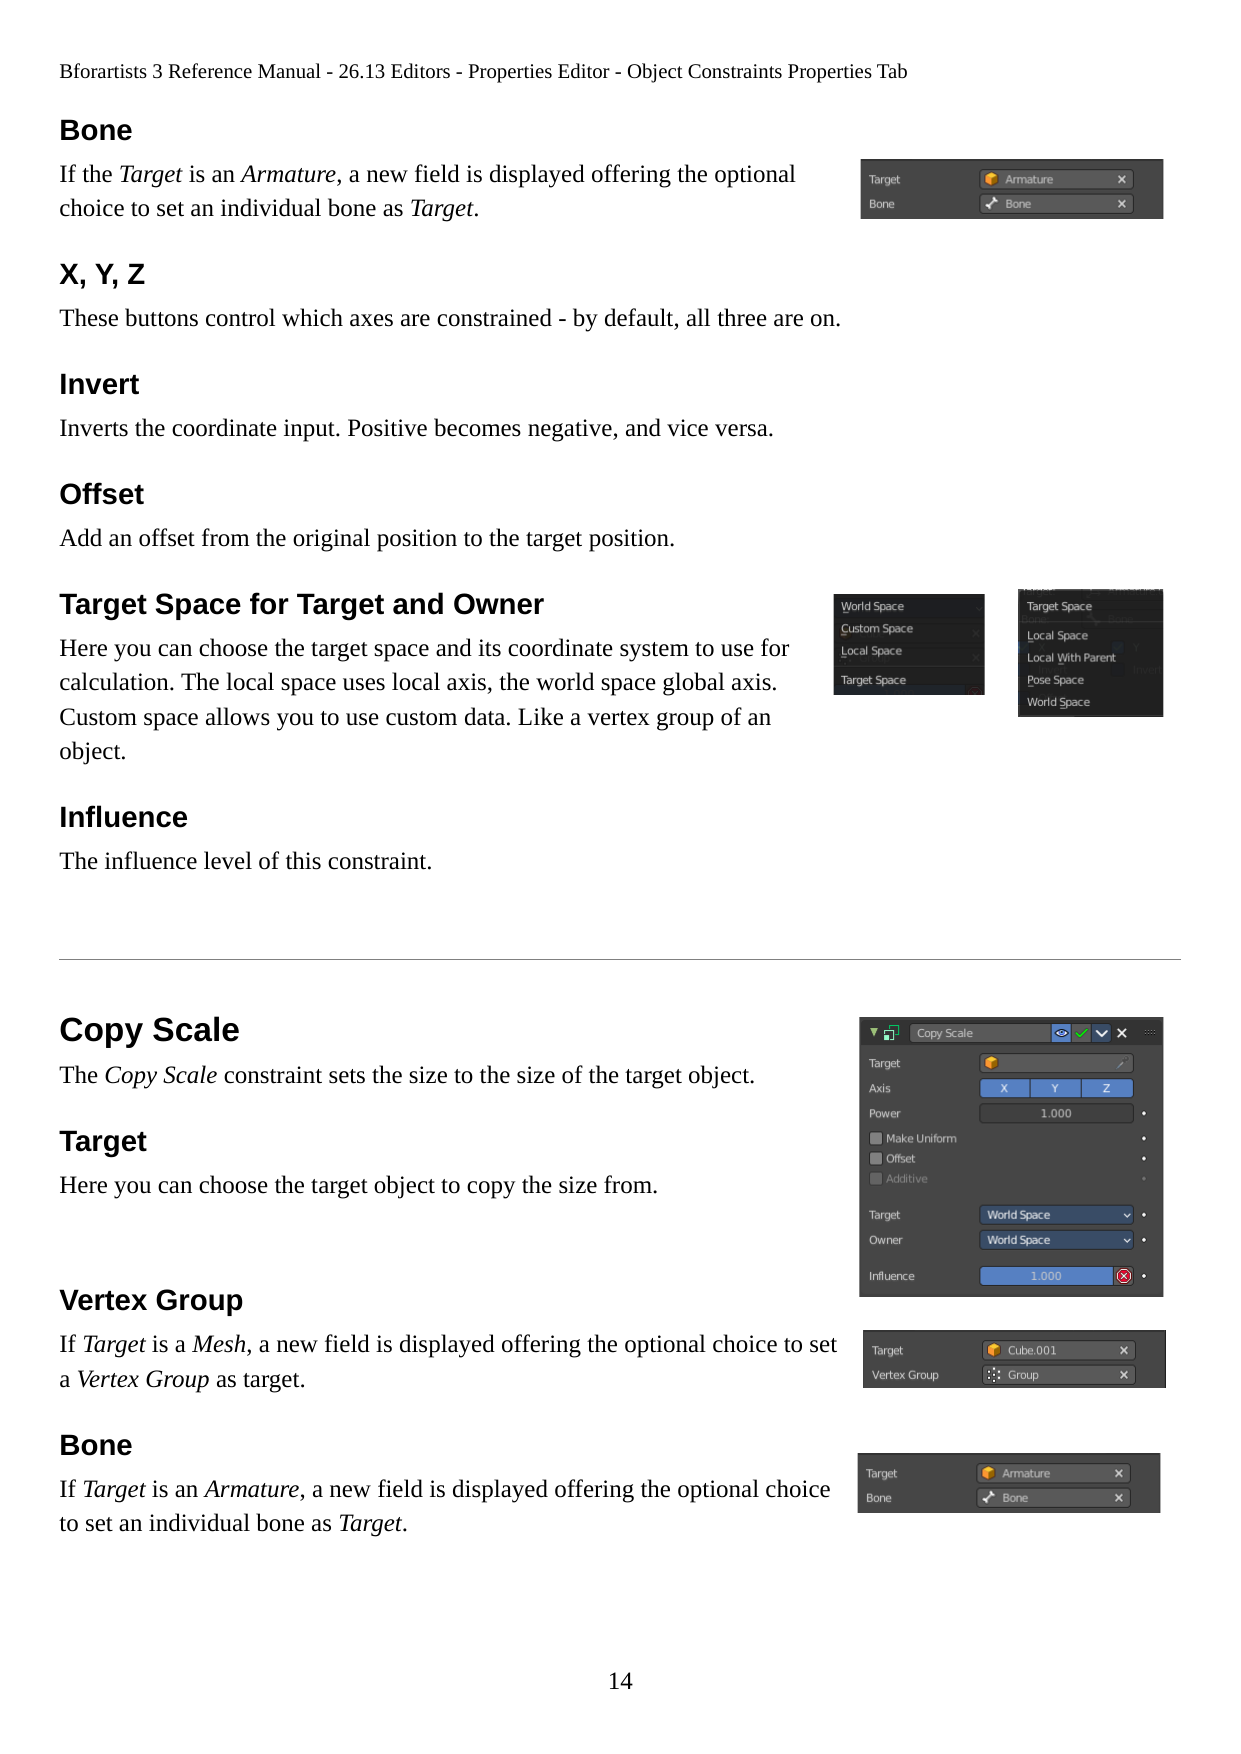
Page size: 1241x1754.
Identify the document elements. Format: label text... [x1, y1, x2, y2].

picture [860, 159, 1164, 219]
subtitle Invert [59, 367, 1181, 401]
text If Target is a Mesh, a new field is displayed offering the optional choice to set a Vertex Group as target. [59, 1329, 1181, 1393]
subtitle Bone [59, 1427, 1181, 1461]
text The Copy Scale constraint sets the size to the size of the target object. [59, 1061, 859, 1089]
subtitle Offset [59, 477, 1181, 511]
text Here you can choose the target object to copy the size from. [59, 1170, 859, 1199]
subtitle X, Y, Z [59, 257, 1181, 291]
picture [1018, 589, 1164, 717]
subtitle [1164, 1124, 1181, 1158]
picture [859, 1017, 1164, 1297]
text Add an offset from the original position to the target position. [59, 523, 1181, 552]
text Inverts the coordinate input. Positive becomes negative, and vice versa. [59, 413, 1181, 442]
subtitle Vertex Group [59, 1283, 1181, 1317]
picture [857, 1453, 1161, 1513]
text Here you can choose the target space and its coordinate system to use for calculation. The local space uses local axis, the world space global axis. Custom space allows you to use custom data. Like a vertex group of an object. [59, 633, 1181, 765]
subtitle Target Space for Target and Owner [59, 587, 1181, 620]
subtitle Influence [59, 800, 1181, 834]
subtitle Target [59, 1124, 859, 1158]
text If Target is an Armature, a new field is displayed offering the optional choice to set an individual bone as Target. [59, 1474, 1181, 1537]
text The influence level of this constraint. [59, 846, 1181, 875]
subtitle Bone [59, 113, 1181, 146]
picture [863, 1330, 1166, 1388]
picture [833, 594, 985, 695]
subtitle Copy Scale [59, 1009, 1181, 1048]
text These buttons control which axes are constrained - by default, all three are on. [59, 303, 1181, 332]
text If the Target is an Armature, a new field is displayed offering the optional choice to set an individual bone as Target. [59, 159, 1181, 222]
